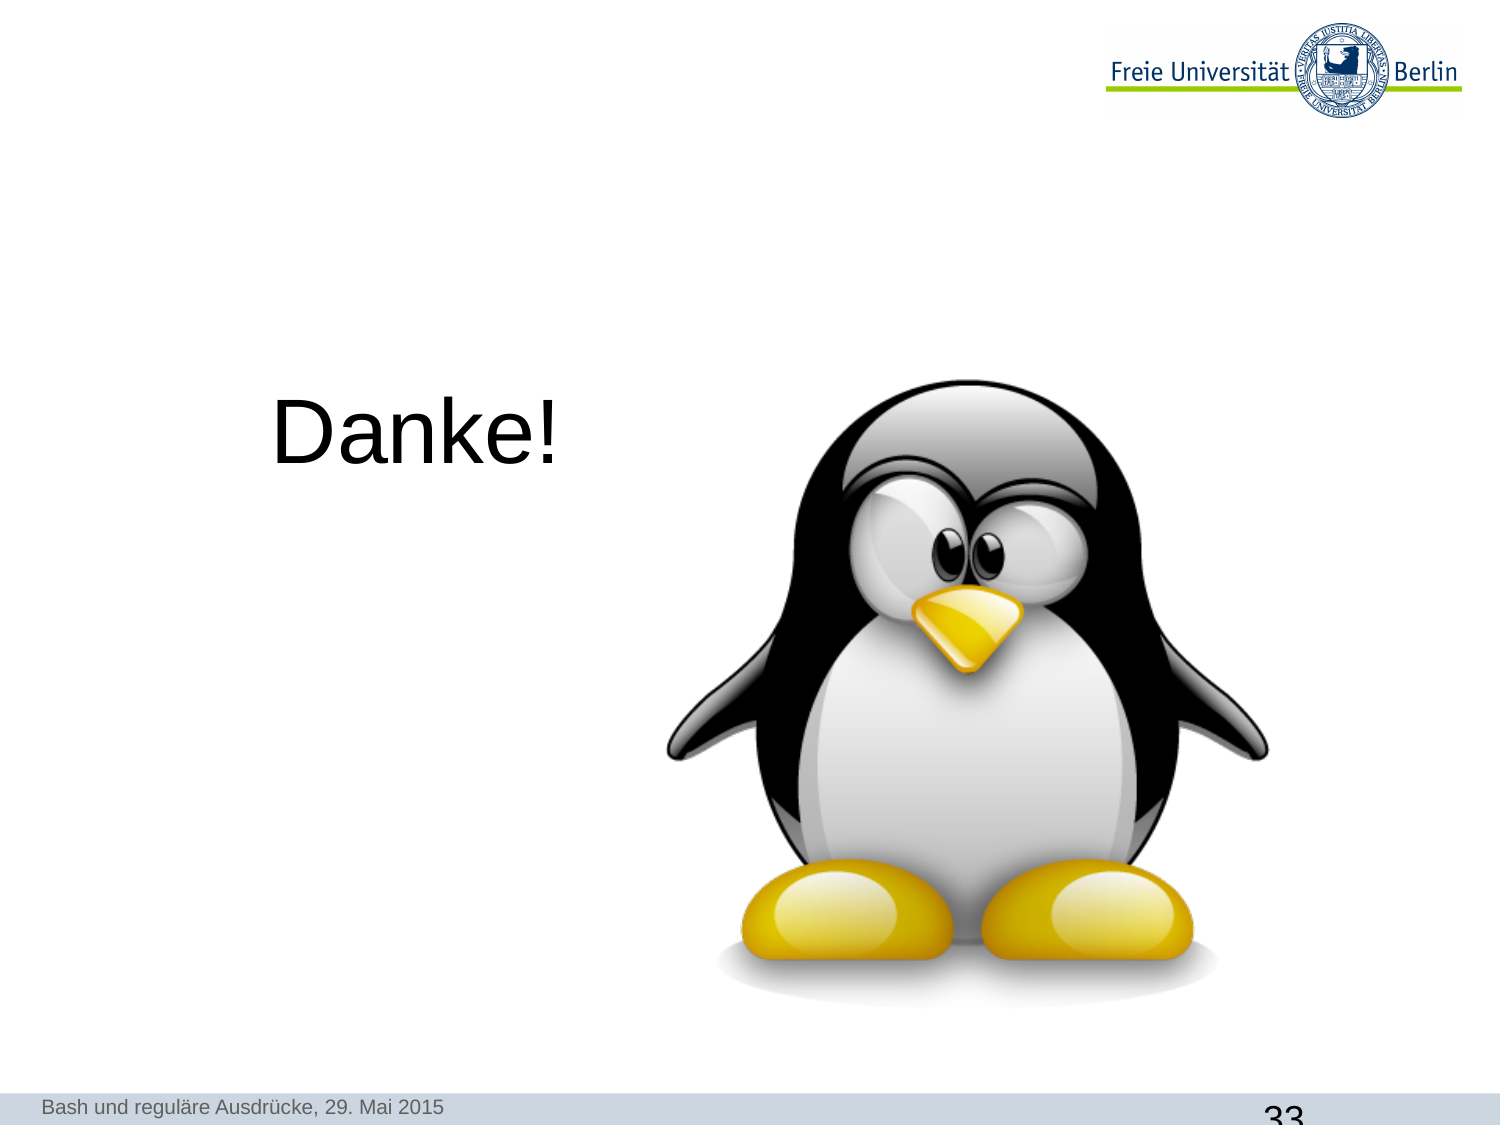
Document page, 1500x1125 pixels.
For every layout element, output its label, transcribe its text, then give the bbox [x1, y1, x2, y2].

picture [666, 364, 1270, 1026]
picture [1106, 23, 1462, 118]
list Danke! [41, 265, 1460, 919]
